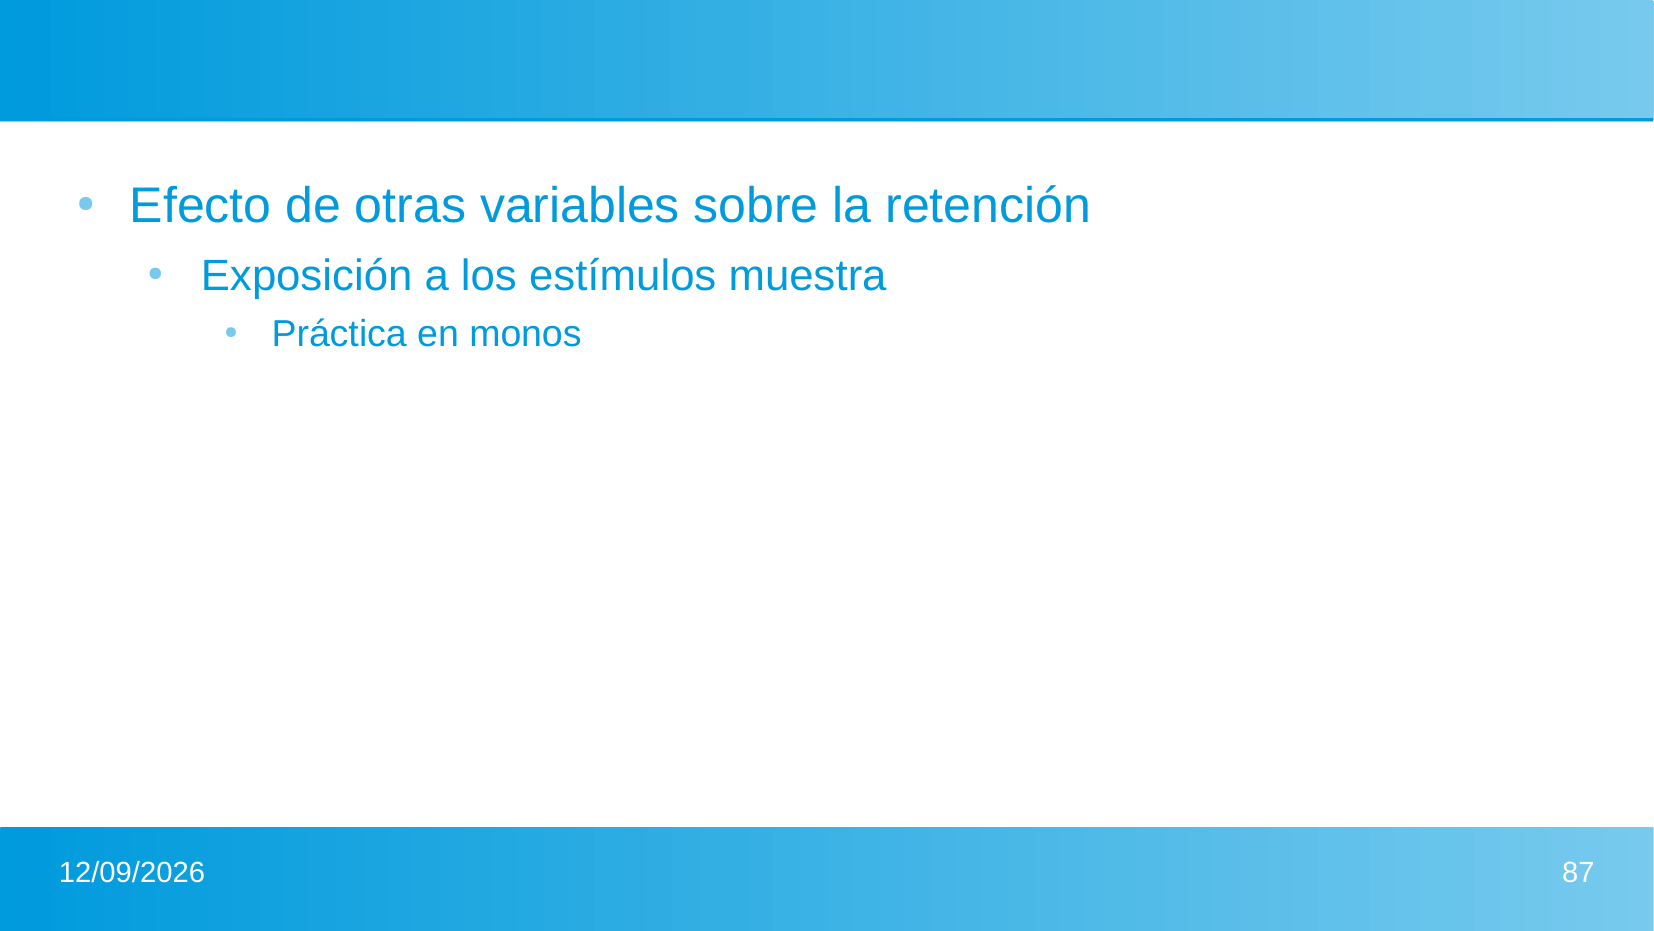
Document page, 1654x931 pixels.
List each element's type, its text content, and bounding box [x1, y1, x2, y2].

list Efecto de otras variables sobre la retención Exposición a los estímulos muestra Práctica en monos [59, 177, 1595, 768]
